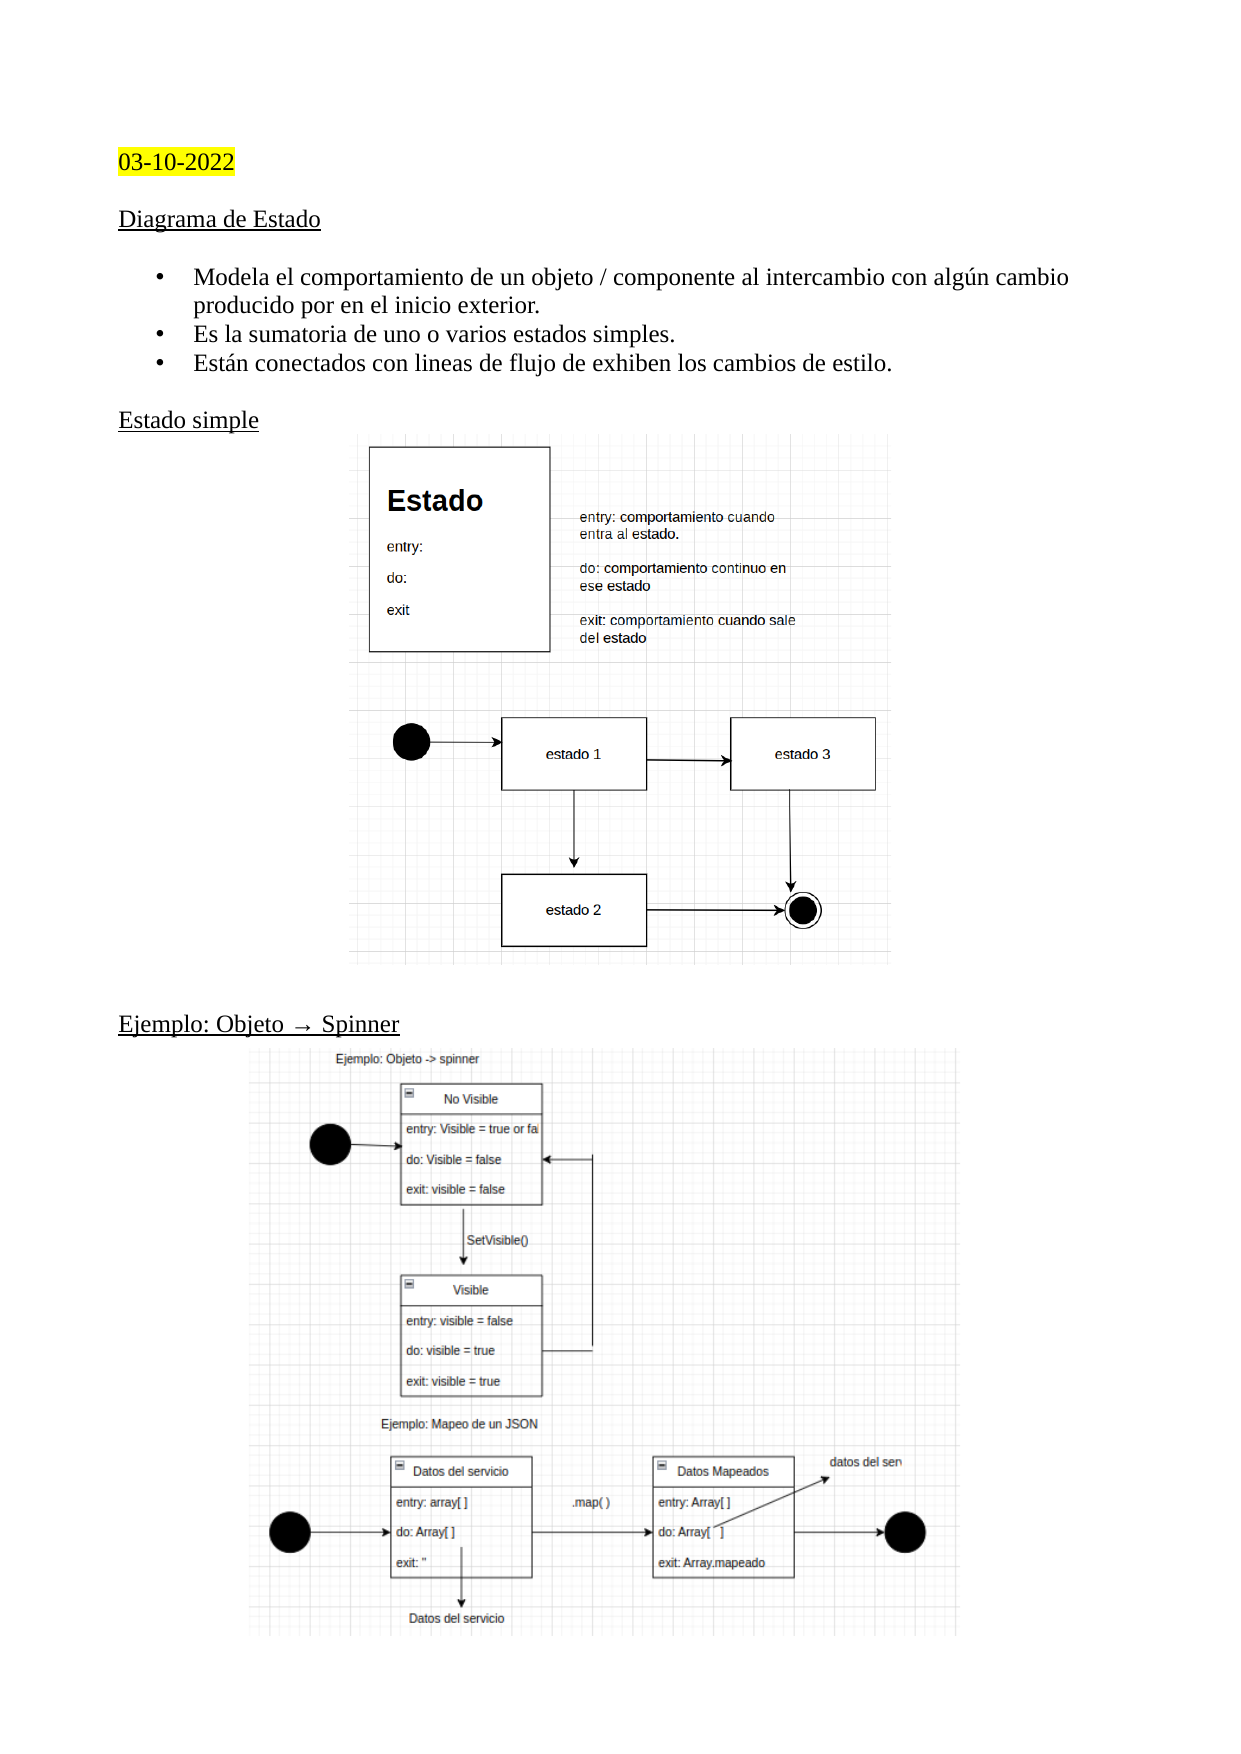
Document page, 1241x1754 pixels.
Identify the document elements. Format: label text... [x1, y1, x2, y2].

text Diagrama de Estado [118, 204, 1122, 233]
text 03-10-2022 [118, 147, 1122, 176]
list Modela el comportamiento de un objeto / componente al intercambio con algún cambio producido por en el inicio exterior. [156, 262, 1122, 319]
list Están conectados con lineas de flujo de exhiben los cambios de estilo. [156, 348, 1122, 377]
text Estado simple [118, 406, 1122, 434]
list Es la sumatoria de uno o varios estados simples. [156, 319, 1122, 348]
picture [248, 1048, 961, 1636]
picture [349, 434, 892, 965]
text Ejemplo: Objeto → Spinner [118, 1009, 1122, 1038]
